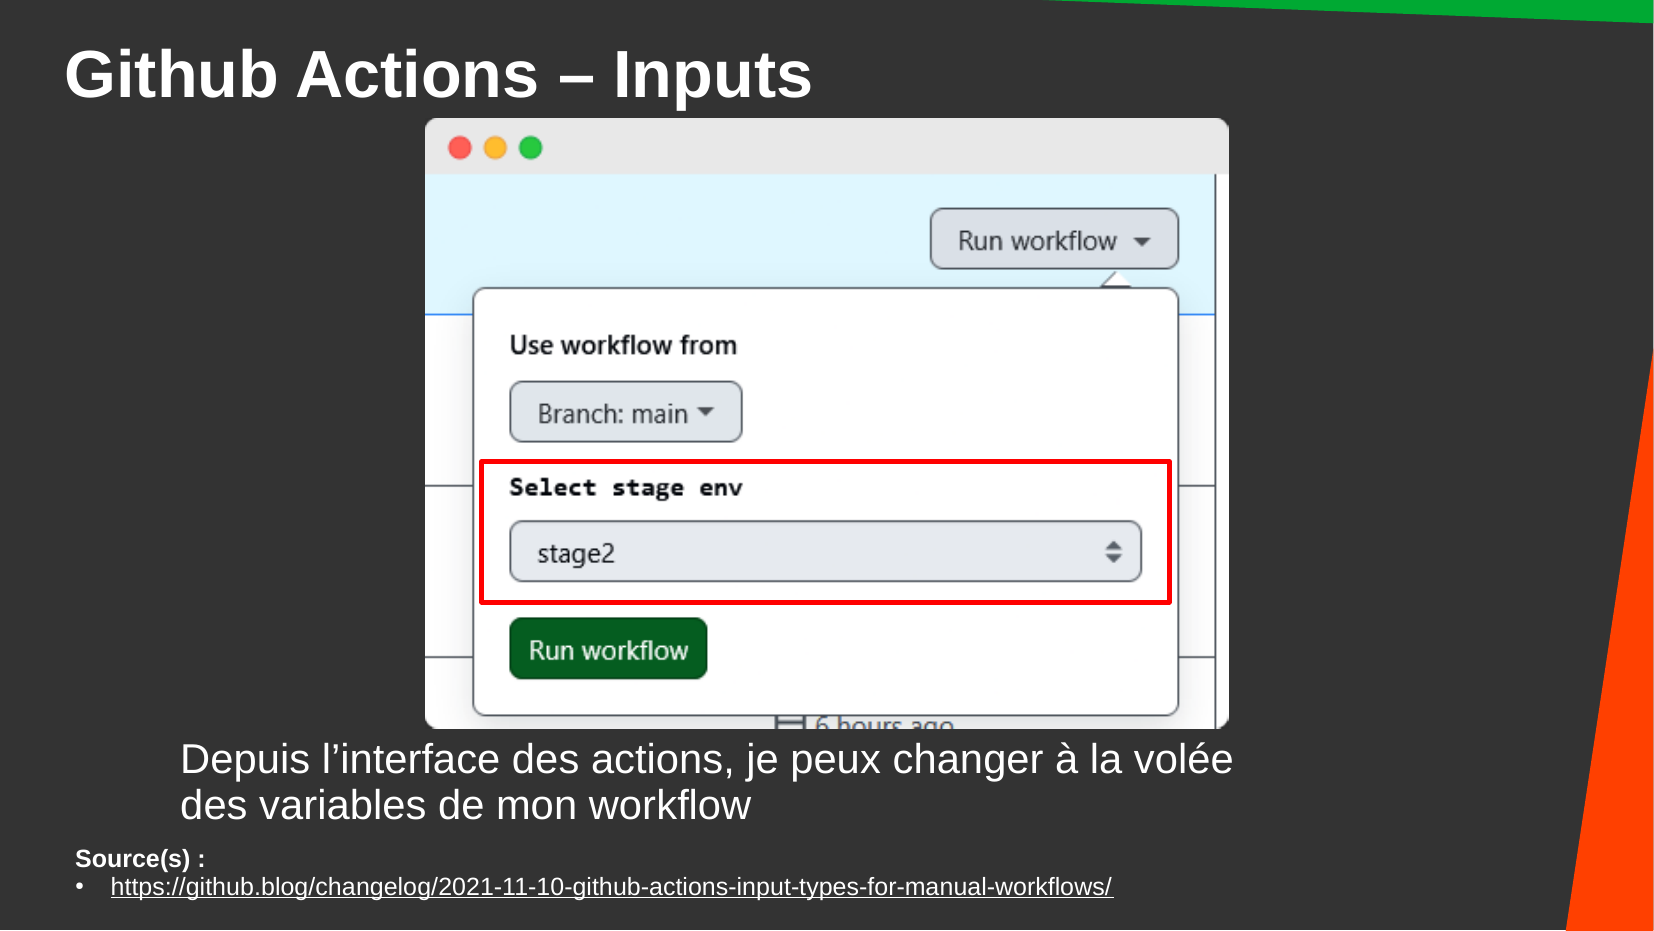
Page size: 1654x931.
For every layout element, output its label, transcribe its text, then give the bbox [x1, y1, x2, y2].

picture [425, 118, 1229, 729]
text_box [1042, 0, 1654, 24]
text_box Depuis l’interface des actions, je peux changer à la volée des variables de mon workflow [165, 728, 1300, 836]
title Github Actions – Inputs [64, 37, 1577, 119]
text_box Source(s) : https://github.blog/changelog/2021-11-10-github-actions-input-types-for-manual-workflows/ [60, 799, 1546, 909]
text_box [1565, 344, 1654, 931]
